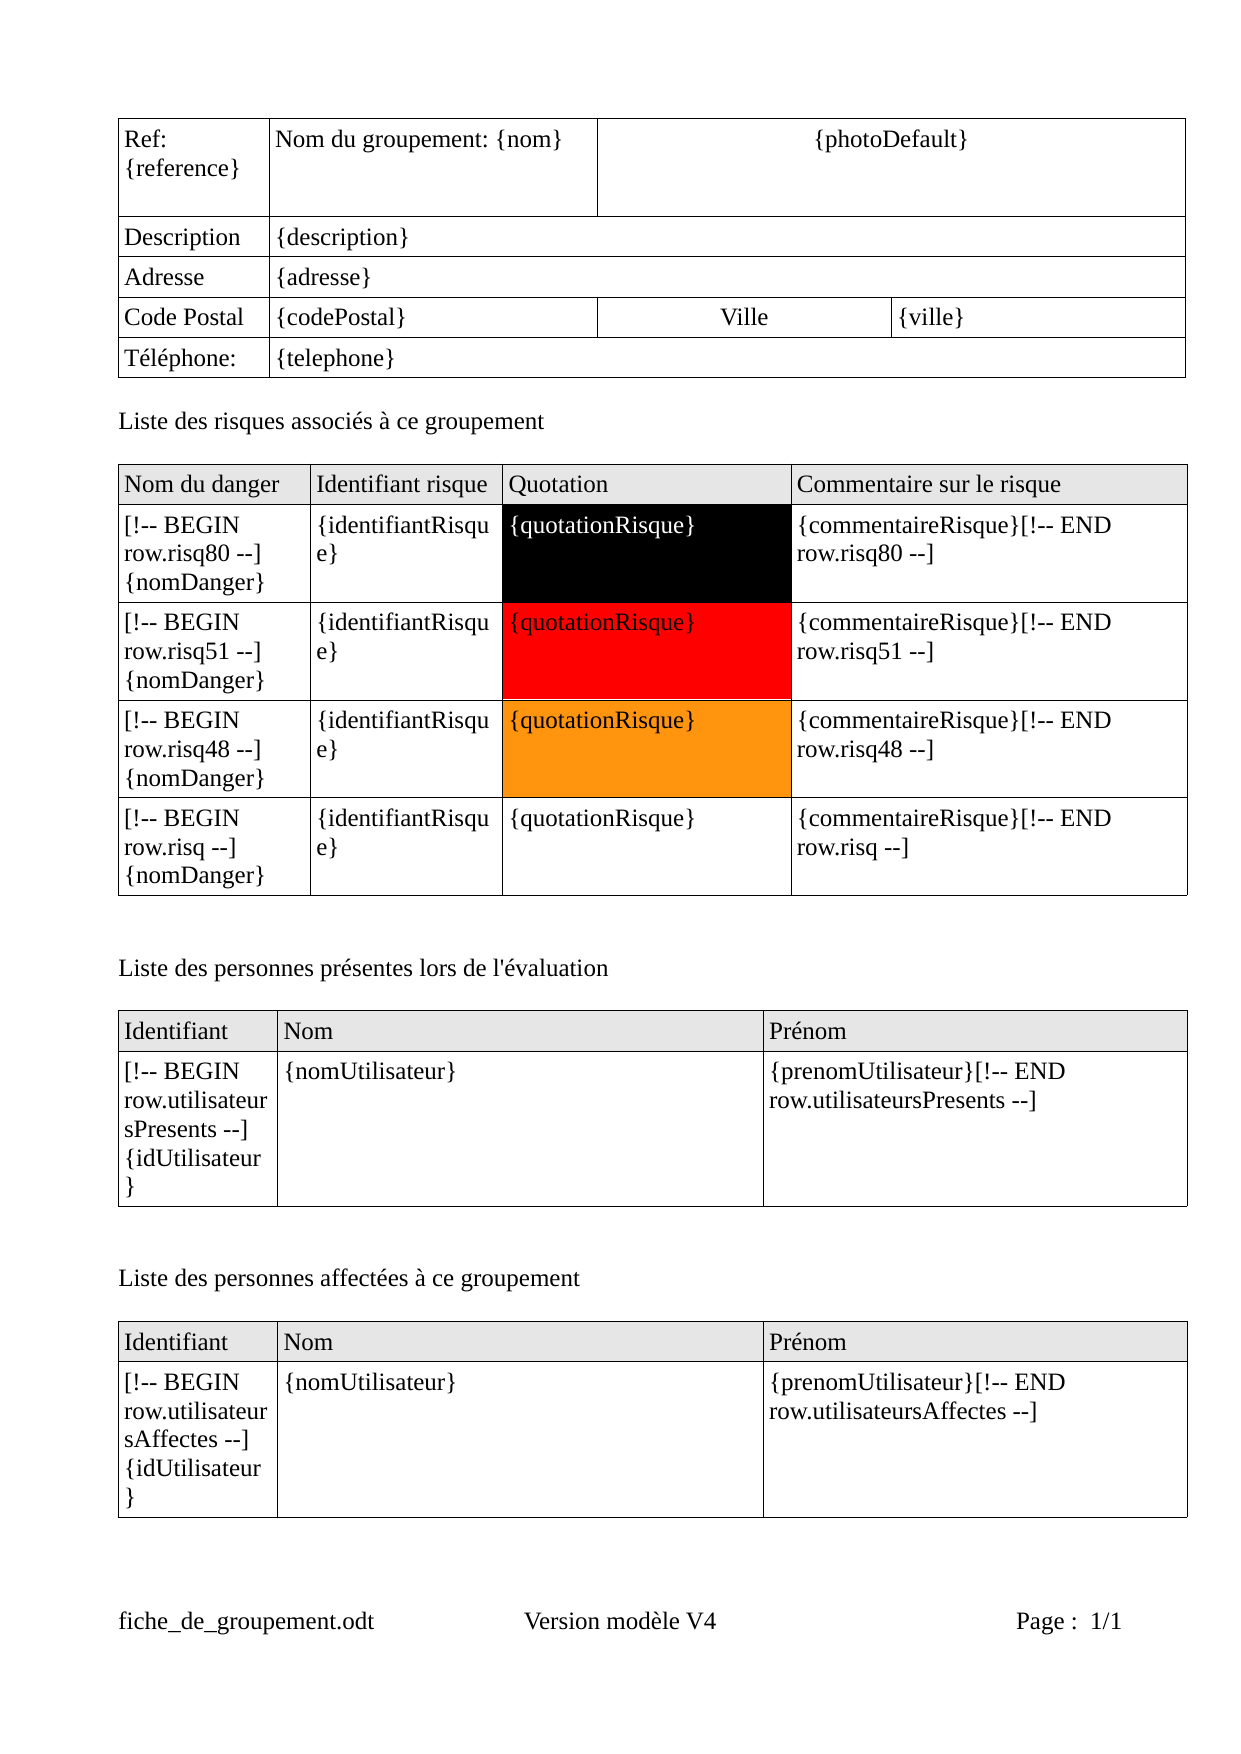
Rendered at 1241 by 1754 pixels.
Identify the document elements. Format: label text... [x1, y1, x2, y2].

table_cell [!-- BEGIN row.risq51 --]{nomDanger} [119, 603, 310, 699]
text Liste des personnes présentes lors de l'évaluation [118, 953, 1122, 981]
table_header Nom du danger [119, 465, 310, 504]
table_header Commentaire sur le risque [792, 465, 1187, 504]
table_cell Ville [598, 298, 891, 337]
table_cell {ville} [892, 298, 1185, 337]
table_cell Adresse [119, 257, 269, 297]
text Liste des personnes affectées à ce groupement [118, 1263, 1122, 1292]
table_header Identifiant [119, 1322, 277, 1361]
table_cell {quotationRisque} [503, 505, 791, 602]
table_header Nom [278, 1011, 763, 1051]
table_cell {prenomUtilisateur}[!-- END row.utilisateursPresents --] [764, 1052, 1187, 1206]
table_cell {identifiantRisque} [311, 701, 502, 797]
table_cell [!-- BEGIN row.utilisateursAffectes --]{idUtilisateur} [119, 1362, 277, 1517]
table_cell {identifiantRisque} [311, 603, 502, 699]
table_cell {quotationRisque} [503, 603, 791, 699]
table_cell {identifiantRisque} [311, 798, 502, 895]
table_cell {prenomUtilisateur}[!-- END row.utilisateursAffectes --] [764, 1362, 1187, 1517]
table_cell {commentaireRisque}[!-- END row.risq80 --] [792, 505, 1187, 602]
table_cell Description [119, 217, 269, 256]
table_cell {nomUtilisateur} [278, 1052, 763, 1206]
text Liste des risques associés à ce groupement [118, 406, 1122, 435]
table_header Nom du groupement: {nom} [270, 119, 597, 216]
table_cell [!-- BEGIN row.risq80 --]{nomDanger} [119, 505, 310, 602]
table_cell {identifiantRisque} [311, 505, 502, 602]
table_header Quotation [503, 465, 791, 504]
table_cell {codePostal} [270, 298, 597, 337]
table_header Prénom [764, 1322, 1187, 1361]
table_cell Téléphone: [119, 338, 269, 377]
table_cell {commentaireRisque}[!-- END row.risq51 --] [792, 603, 1187, 699]
table_header Identifiant risque [311, 465, 502, 504]
table_header Ref: {reference} [119, 119, 269, 216]
table_cell [!-- BEGIN row.risq --]{nomDanger} [119, 798, 310, 895]
table_cell {telephone} [270, 338, 1185, 377]
table_cell {description} [270, 217, 1185, 256]
table_cell [!-- BEGIN row.utilisateursPresents --]{idUtilisateur} [119, 1052, 277, 1206]
table_cell [!-- BEGIN row.risq48 --]{nomDanger} [119, 701, 310, 797]
table_header Identifiant [119, 1011, 277, 1051]
table_cell {quotationRisque} [503, 798, 791, 895]
table_cell {nomUtilisateur} [278, 1362, 763, 1517]
table_cell {quotationRisque} [503, 701, 791, 797]
table_cell Code Postal [119, 298, 269, 337]
table_header Nom [278, 1322, 763, 1361]
table_cell {commentaireRisque}[!-- END row.risq48 --] [792, 701, 1187, 797]
table_cell {adresse} [270, 257, 1185, 297]
table_cell {commentaireRisque}[!-- END row.risq --] [792, 798, 1187, 895]
table_header {photoDefault} [598, 119, 1185, 216]
table_header Prénom [764, 1011, 1187, 1051]
